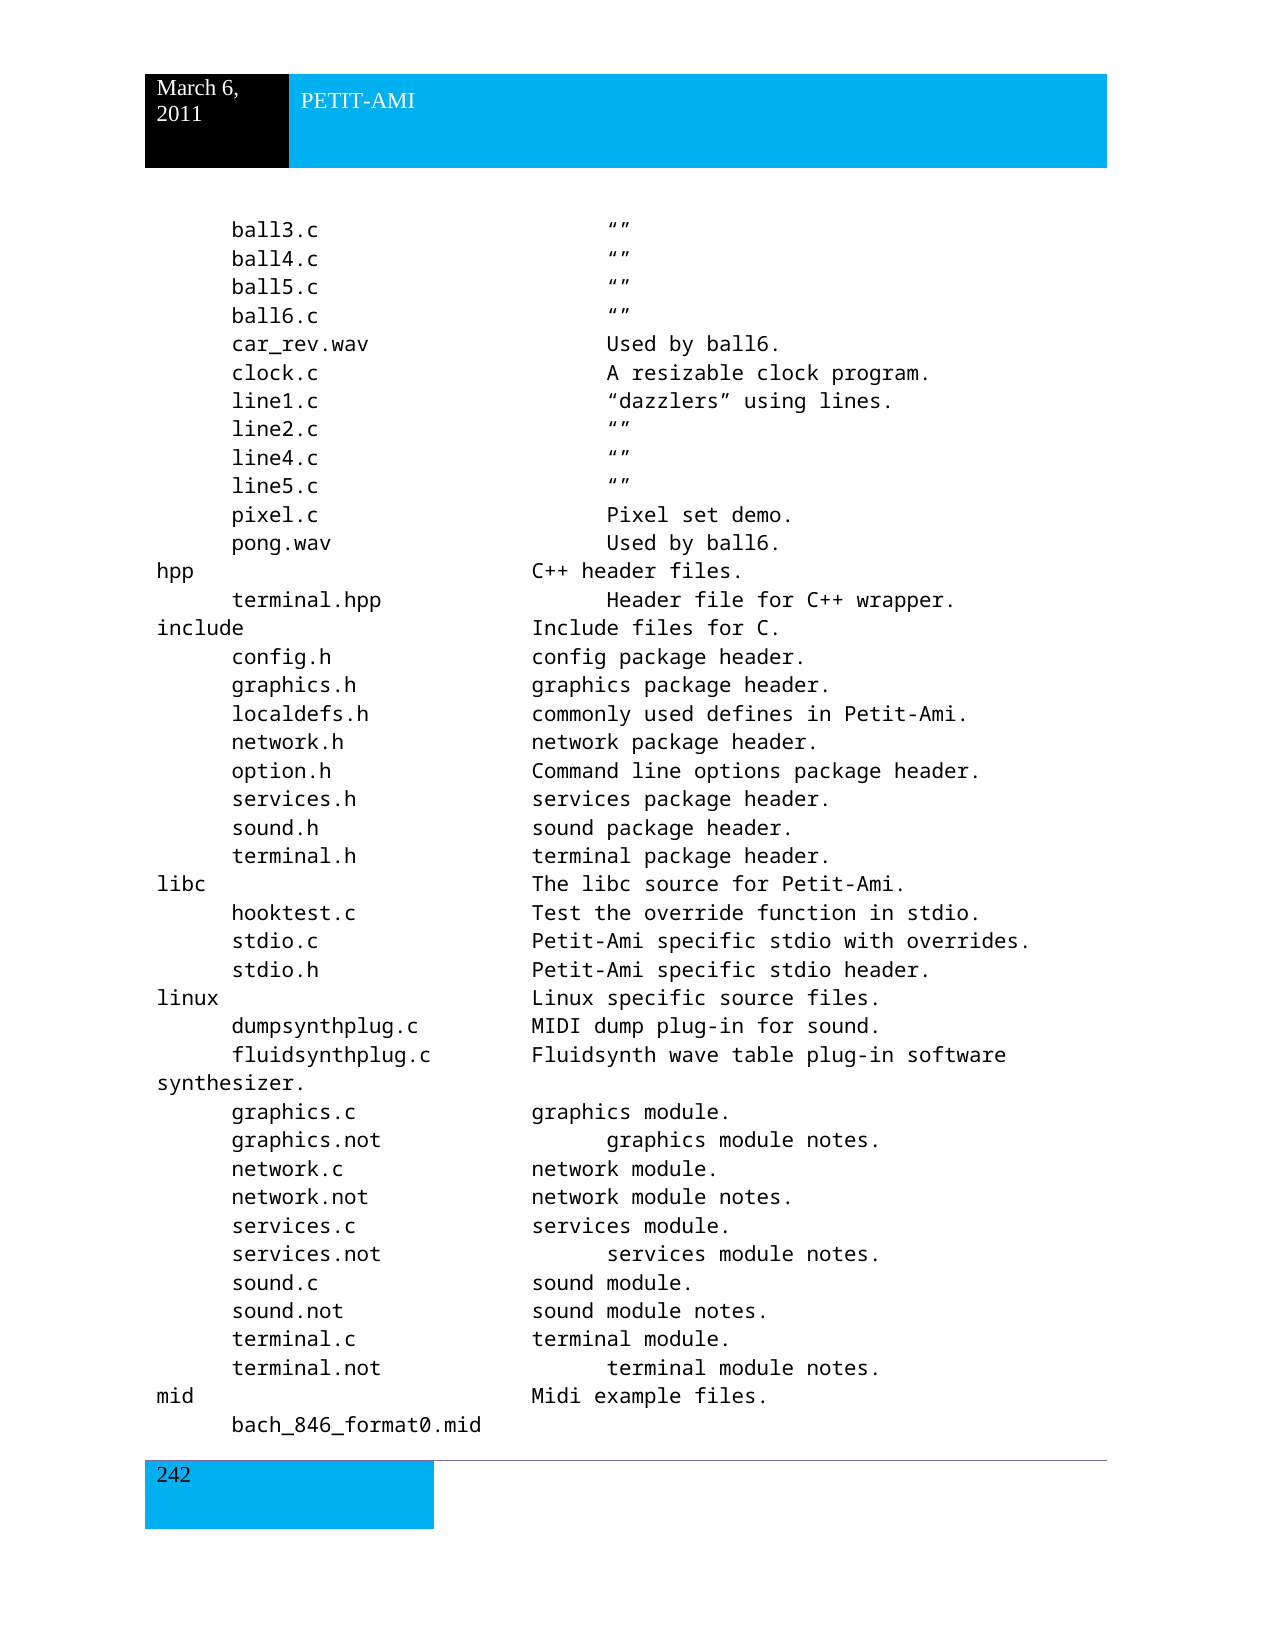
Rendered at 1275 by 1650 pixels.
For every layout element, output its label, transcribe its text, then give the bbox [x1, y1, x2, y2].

text line5.c “” [156, 471, 1118, 500]
text hpp C++ header files. [156, 557, 1118, 585]
text network.h network package header. [156, 727, 1118, 756]
text pixel.c Pixel set demo. [156, 500, 1118, 528]
text stdio.h Petit-Ami specific stdio header. [156, 955, 1118, 983]
text hooktest.c Test the override function in stdio. [156, 898, 1118, 926]
text clock.c A resizable clock program. [156, 358, 1118, 386]
text graphics.not graphics module notes. [156, 1125, 1118, 1154]
text pong.wav Used by ball6. [156, 528, 1118, 557]
text config.h config package header. [156, 642, 1118, 670]
text localdefs.h commonly used defines in Petit-Ami. [156, 699, 1118, 727]
text sound.h sound package header. [156, 813, 1118, 841]
text services.h services package header. [156, 784, 1118, 813]
text network.c network module. [156, 1154, 1118, 1182]
text line4.c “” [156, 443, 1118, 471]
text mid Midi example files. [156, 1381, 1118, 1410]
text ball5.c “” [156, 272, 1118, 301]
text ball6.c “” [156, 301, 1118, 329]
text line2.c “” [156, 414, 1118, 443]
text stdio.c Petit-Ami specific stdio with overrides. [156, 926, 1118, 955]
text linux Linux specific source files. [156, 983, 1118, 1012]
text services.c services module. [156, 1211, 1118, 1239]
text libc The libc source for Petit-Ami. [156, 869, 1118, 898]
text line1.c “dazzlers” using lines. [156, 386, 1118, 414]
text graphics.h graphics package header. [156, 670, 1118, 699]
text ball4.c “” [156, 244, 1118, 272]
text bach_846_format0.mid [156, 1410, 1118, 1438]
text car_rev.wav Used by ball6. [156, 329, 1118, 358]
text option.h Command line options package header. [156, 756, 1118, 784]
text terminal.c terminal module. [156, 1324, 1118, 1353]
text sound.not sound module notes. [156, 1296, 1118, 1324]
text include Include files for C. [156, 613, 1118, 642]
text fluidsynthplug.c Fluidsynth wave table plug-in software synthesizer. [156, 1040, 1118, 1097]
text sound.c sound module. [156, 1268, 1118, 1296]
text terminal.h terminal package header. [156, 841, 1118, 869]
text dumpsynthplug.c MIDI dump plug-in for sound. [156, 1012, 1118, 1040]
text ball3.c “” [156, 215, 1118, 244]
text network.not network module notes. [156, 1182, 1118, 1211]
text graphics.c graphics module. [156, 1097, 1118, 1125]
text services.not services module notes. [156, 1239, 1118, 1268]
text terminal.not terminal module notes. [156, 1353, 1118, 1381]
text terminal.hpp Header file for C++ wrapper. [156, 585, 1118, 613]
